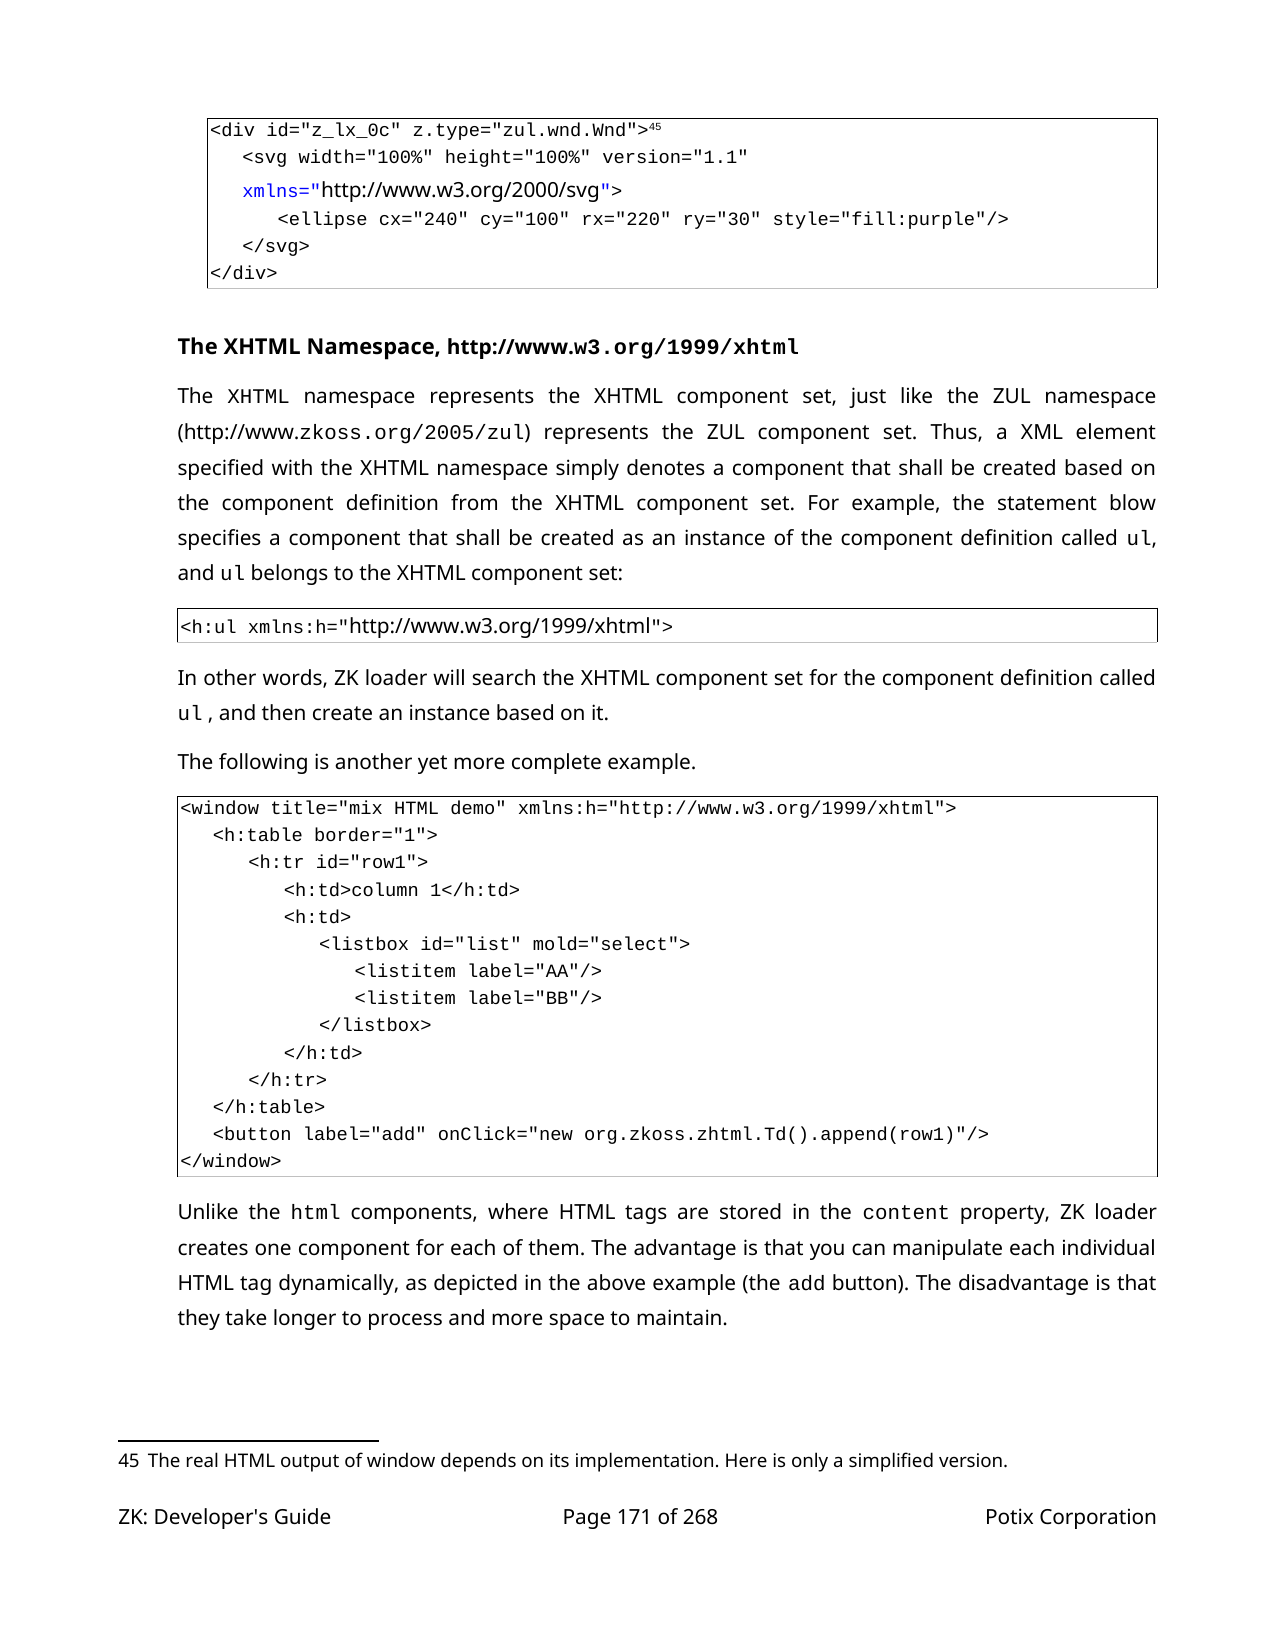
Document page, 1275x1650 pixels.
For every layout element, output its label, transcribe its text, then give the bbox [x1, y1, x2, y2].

text <listbox id="list" mold="select"> [178, 932, 1157, 956]
text <h:tr id="row1"> [178, 850, 1157, 874]
text </h:td> [178, 1041, 1157, 1065]
text </h:tr> [178, 1068, 1157, 1092]
text In other words, ZK loader will search the XHTML component set for the component definition called ul , and then create an instance based on it. [177, 663, 1157, 726]
text </window> [178, 1149, 1157, 1176]
text <div id="z_lx_0c" z.type="zul.wnd.Wnd"> [208, 119, 1157, 142]
text The following is another yet more complete example. [177, 747, 1157, 775]
text </svg> [208, 234, 1157, 258]
text <ellipse cx="240" cy="100" rx="220" ry="30" style="fill:purple"/> [208, 207, 1157, 231]
text The real HTML output of window depends on its implementation. Here is only a simplified version. [118, 1447, 1157, 1473]
text xmlns="http://www.w3.org/2000/svg"> [208, 172, 1157, 204]
text <listitem label="AA"/> [178, 959, 1157, 983]
text <button label="add" onClick="new org.zkoss.zhtml.Td().append(row1)"/> [178, 1122, 1157, 1146]
text <window title="mix HTML demo" xmlns:h="http://www.w3.org/1999/xhtml"> [178, 797, 1157, 820]
text <h:td> [178, 904, 1157, 929]
subtitle The XHTML Namespace, http://www.w3.org/1999/xhtml [177, 331, 1157, 361]
text </div> [208, 261, 1157, 288]
text <h:table border="1"> [178, 823, 1157, 847]
text <listitem label="BB"/> [178, 986, 1157, 1010]
text </h:table> [178, 1095, 1157, 1119]
text Unlike the html components, where HTML tags are stored in the content property, ZK loader creates one component for each of them. The advantage is that you can manipulate each individual HTML tag dynamically, as depicted in the above example (the add button). The disadvantage is that they take longer to process and more space to maintain. [177, 1197, 1157, 1332]
text </listbox> [178, 1013, 1157, 1038]
text <h:td>column 1</h:td> [178, 877, 1157, 902]
text <h:ul xmlns:h="http://www.w3.org/1999/xhtml"> [178, 609, 1157, 642]
text <svg width="100%" height="100%" version="1.1" [208, 145, 1157, 169]
text The XHTML namespace represents the XHTML component set, just like the ZUL namespace (http://www.zkoss.org/2005/zul) represents the ZUL component set. Thus, a XML element specified with the XHTML namespace simply denotes a component that shall be created based on the component definition from the XHTML component set. For example, the statement blow specifies a component that shall be created as an instance of the component definition called ul, and ul belongs to the XHTML component set: [177, 382, 1157, 587]
